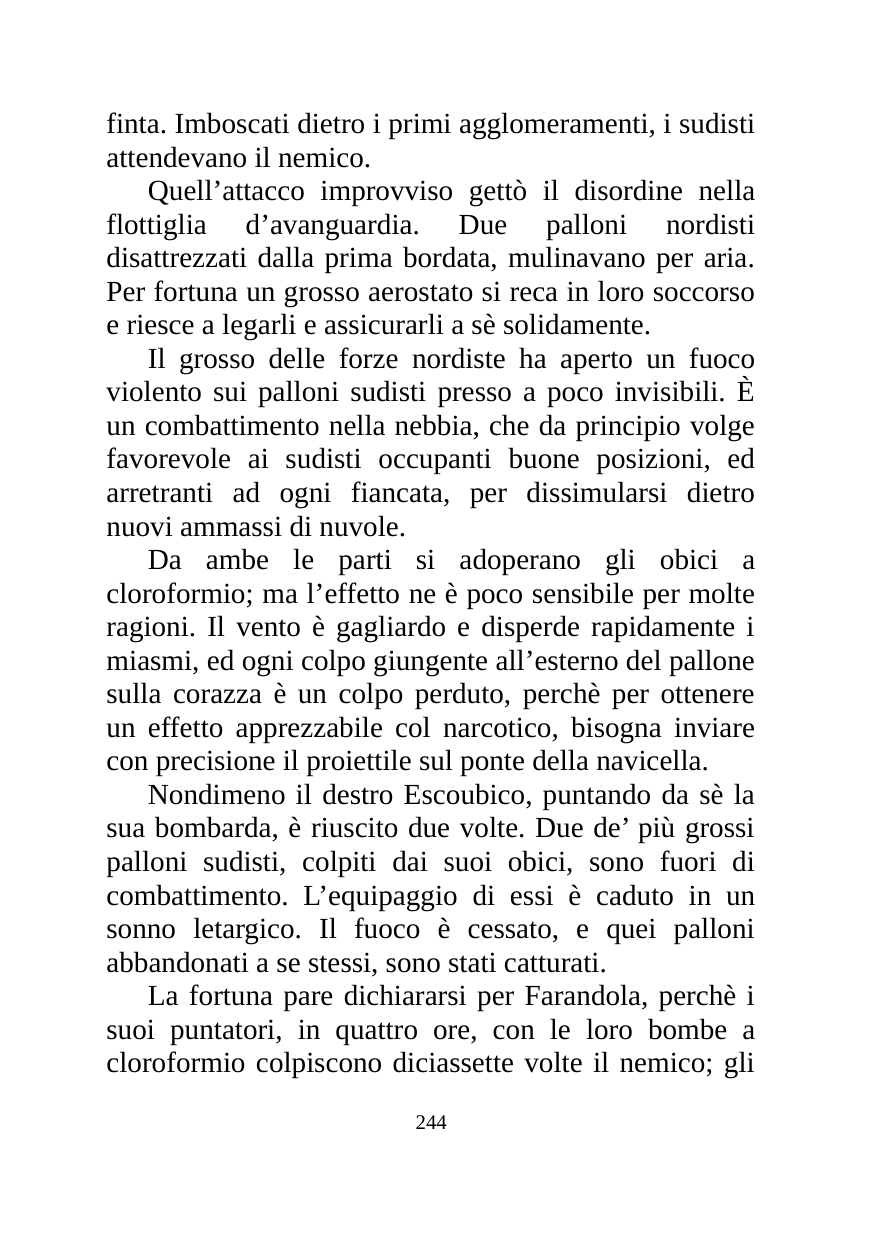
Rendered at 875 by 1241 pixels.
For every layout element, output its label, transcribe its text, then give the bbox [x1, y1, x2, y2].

text Il grosso delle forze nordiste ha aperto un fuoco violento sui palloni sudisti presso a poco invisibili. È un combattimento nella nebbia, che da principio volge favorevole ai sudisti occupanti buone posizioni, ed arretranti ad ogni fiancata, per dissimularsi dietro nuovi ammassi di nuvole. [106, 341, 756, 542]
text Nondimeno il destro Escoubico, puntando da sè la sua bombarda, è riuscito due volte. Due de’ più grossi palloni sudisti, colpiti dai suoi obici, sono fuori di combattimento. L’equipaggio di essi è caduto in un sonno letargico. Il fuoco è cessato, e quei palloni abbandonati a se stessi, sono stati catturati. [106, 777, 756, 978]
text Quell’attacco improvviso gettò il disordine nella flottiglia d’avanguardia. Due palloni nordisti disattrezzati dalla prima bordata, mulinavano per aria. Per fortuna un grosso aerostato si reca in loro soccorso e riesce a legarli e assicurarli a sè solidamente. [106, 173, 756, 341]
text La fortuna pare dichiararsi per Farandola, perchè i suoi puntatori, in quattro ore, con le loro bombe a cloroformio colpiscono diciassette volte il nemico; gli [106, 978, 756, 1079]
text Da ambe le parti si adoperano gli obici a cloroformio; ma l’effetto ne è poco sensibile per molte ragioni. Il vento è gagliardo e disperde rapidamente i miasmi, ed ogni colpo giungente all’esterno del pallone sulla corazza è un colpo perduto, perchè per ottenere un effetto apprezzabile col narcotico, bisogna inviare con precisione il proiettile sul ponte della navicella. [106, 542, 756, 777]
text finta. Imboscati dietro i primi agglomeramenti, i sudisti attendevano il nemico. [106, 106, 756, 173]
